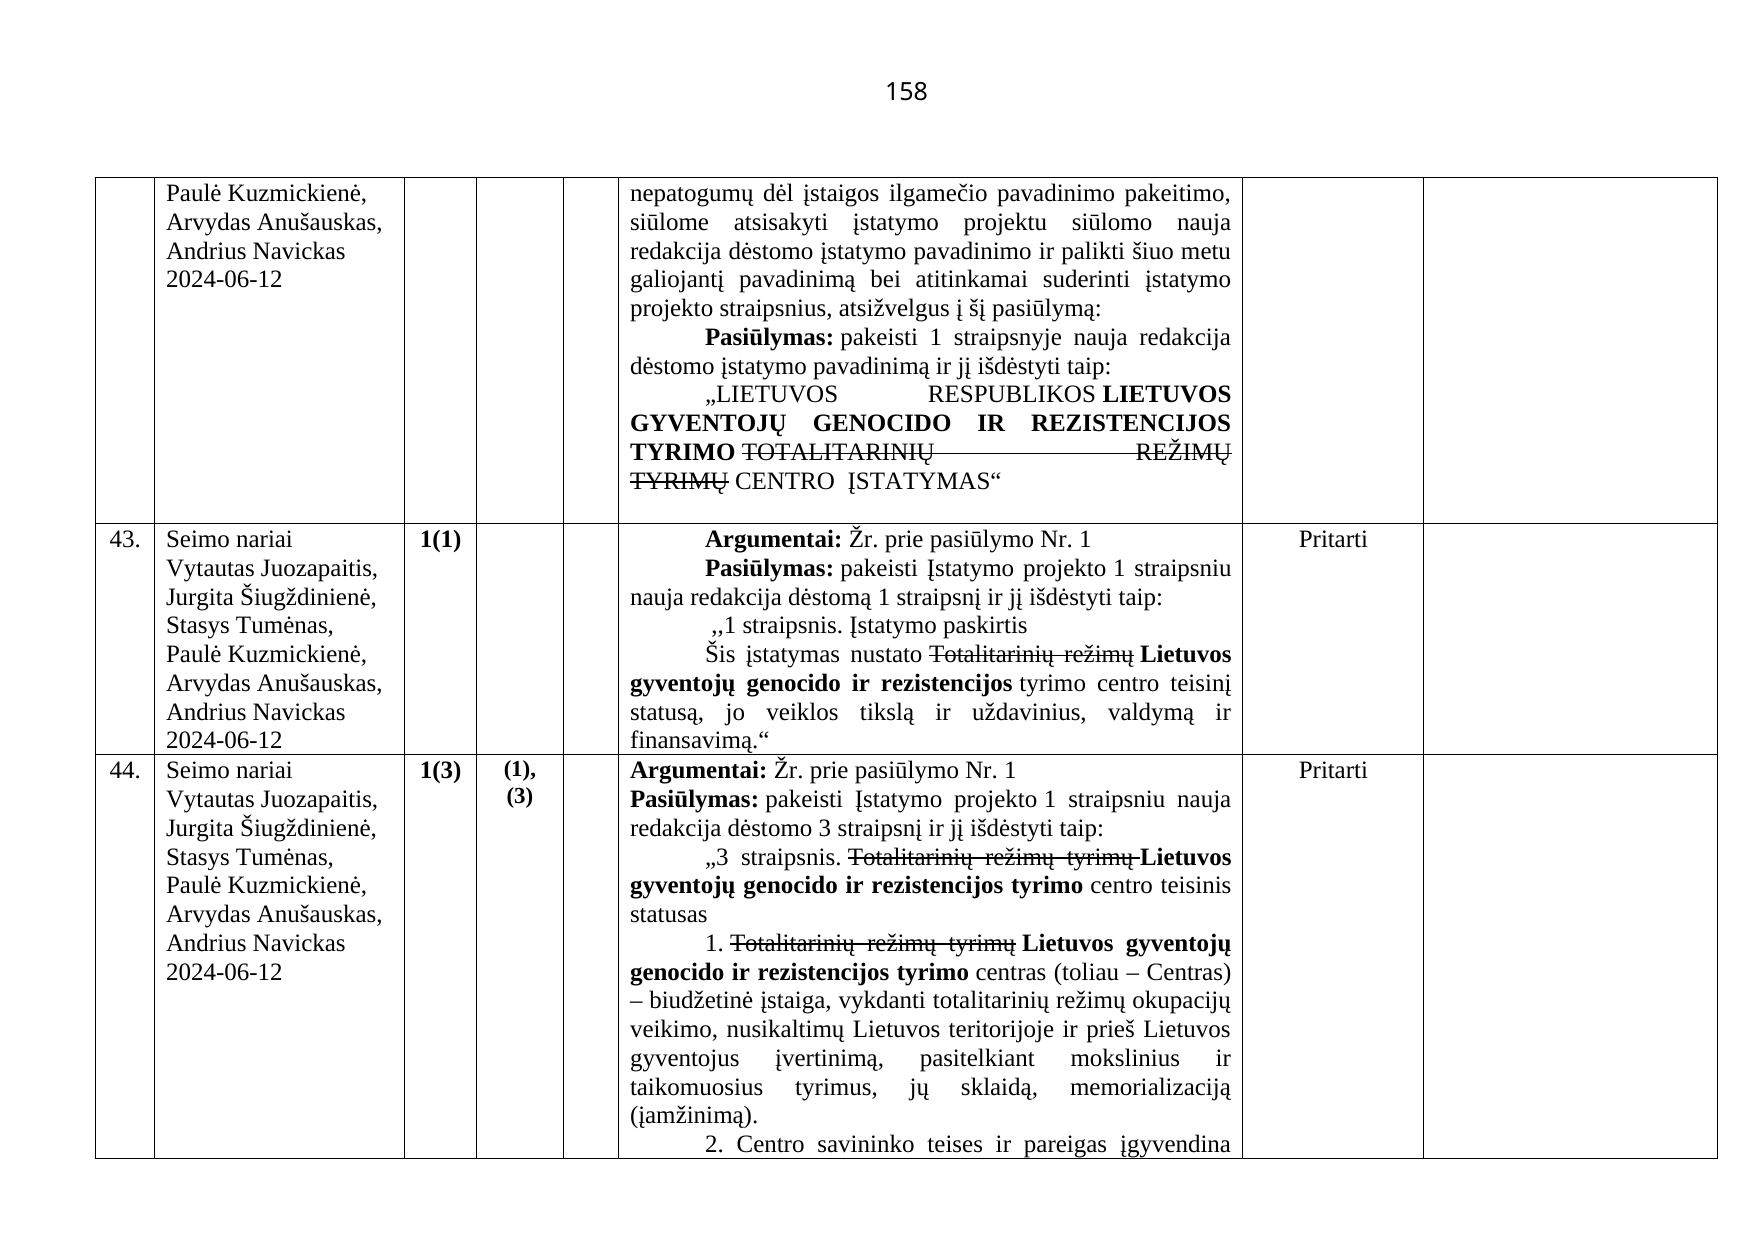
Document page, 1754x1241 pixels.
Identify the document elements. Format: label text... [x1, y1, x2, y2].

table_cell Argumentai: Žr. prie pasiūlymo Nr. 1 Pasiūlymas: pakeisti Įstatymo projekto 1 straipsniu nauja redakcija dėstomo 3 straipsnį ir jį išdėstyti taip: „3 straipsnis. Totalitarinių režimų tyrimų Lietuvos gyventojų genocido ir rezistencijos tyrimo centro teisinis statusas 1. Totalitarinių režimų tyrimų Lietuvos gyventojų genocido ir rezistencijos tyrimo centras (toliau – Centras) – biudžetinė įstaiga, vykdanti totalitarinių režimų okupacijų veikimo, nusikaltimų Lietuvos teritorijoje ir prieš Lietuvos gyventojus įvertinimą, pasitelkiant mokslinius ir taikomuosius tyrimus, jų sklaidą, memorializaciją (įamžinimą). 2. Centro savininko teises ir pareigas įgyvendina [619, 755, 1242, 1158]
table_cell nepatogumų dėl įstaigos ilgamečio pavadinimo pakeitimo, siūlome atsisakyti įstatymo projektu siūlomo nauja redakcija dėstomo įstatymo pavadinimo ir palikti šiuo metu galiojantį pavadinimą bei atitinkamai suderinti įstatymo projekto straipsnius, atsižvelgus į šį pasiūlymą: Pasiūlymas: pakeisti 1 straipsnyje nauja redakcija dėstomo įstatymo pavadinimą ir jį išdėstyti taip: „LIETUVOS RESPUBLIKOS LIETUVOS GYVENTOJŲ GENOCIDO IR REZISTENCIJOS TYRIMO TOTALITARINIŲ REŽIMŲ TYRIMŲ CENTRO ĮSTATYMAS“ [619, 178, 1242, 523]
table_cell [477, 524, 563, 754]
table_cell [1424, 524, 1717, 754]
table_cell [96, 178, 154, 523]
table_cell Paulė Kuzmickienė, Arvydas Anušauskas, Andrius Navickas 2024-06-12 [155, 178, 404, 523]
table_cell Seimo nariai Vytautas Juozapaitis, Jurgita Šiugždinienė, Stasys Tumėnas, Paulė Kuzmickienė, Arvydas Anušauskas, Andrius Navickas 2024-06-12 [155, 755, 404, 1158]
table_cell [564, 524, 618, 754]
table_cell 43. [96, 524, 154, 754]
table_cell [405, 178, 476, 523]
table_cell 44. [96, 755, 154, 1158]
table_cell [477, 178, 563, 523]
table_cell [1424, 755, 1717, 1158]
table_cell Seimo nariai Vytautas Juozapaitis, Jurgita Šiugždinienė, Stasys Tumėnas, Paulė Kuzmickienė, Arvydas Anušauskas, Andrius Navickas 2024-06-12 [155, 524, 404, 754]
table_cell [564, 755, 618, 1158]
table_cell [564, 178, 618, 523]
table_cell [1424, 178, 1717, 523]
table_cell 1(1) [405, 524, 476, 754]
table_cell Argumentai: Žr. prie pasiūlymo Nr. 1 Pasiūlymas: pakeisti Įstatymo projekto 1 straipsniu nauja redakcija dėstomą 1 straipsnį ir jį išdėstyti taip: ,,1 straipsnis. Įstatymo paskirtis Šis įstatymas nustato Totalitarinių režimų Lietuvos gyventojų genocido ir rezistencijos tyrimo centro teisinį statusą, jo veiklos tikslą ir uždavinius, valdymą ir finansavimą.“ [619, 524, 1242, 754]
table_cell Pritarti [1243, 524, 1423, 754]
table_cell (1), (3) [477, 755, 563, 1158]
table_cell Pritarti [1243, 755, 1423, 1158]
table_cell [1243, 178, 1423, 523]
table_cell 1(3) [405, 755, 476, 1158]
